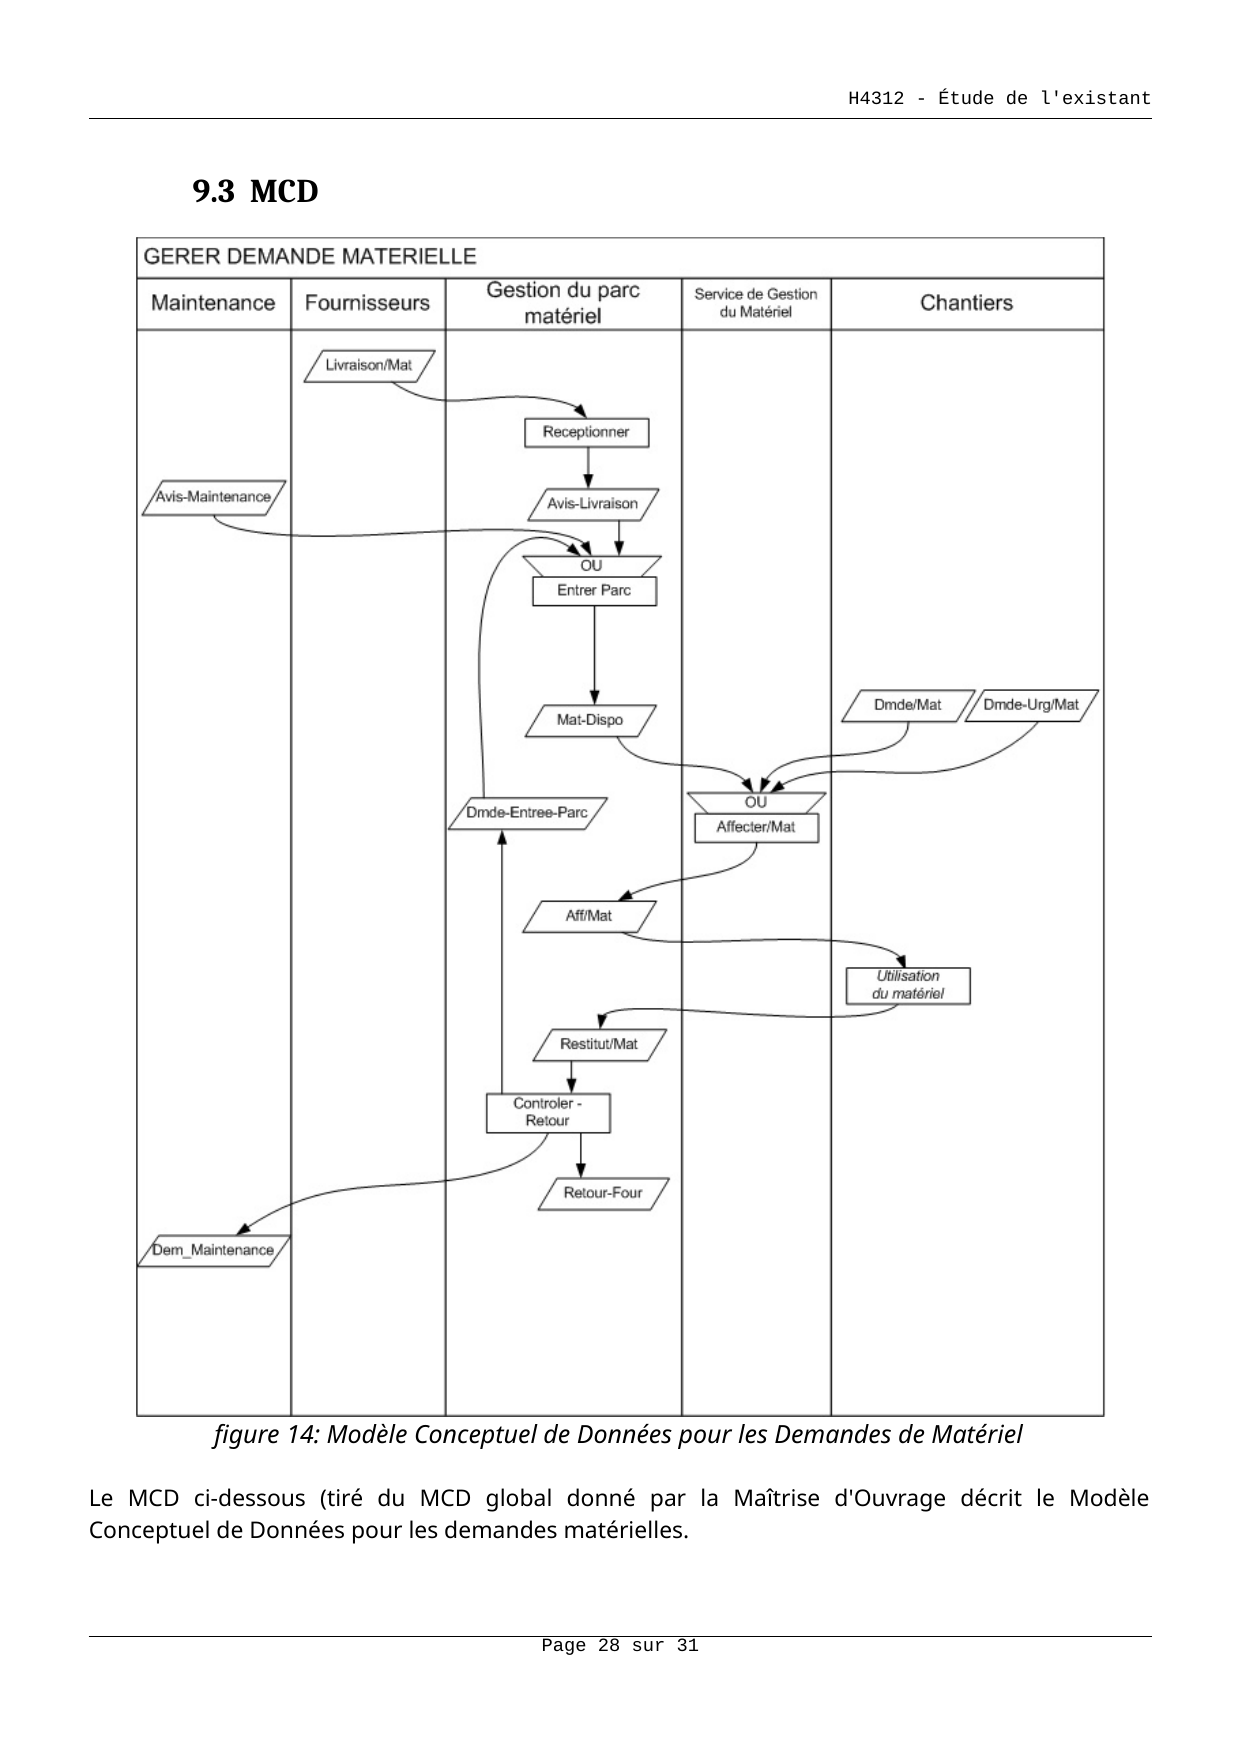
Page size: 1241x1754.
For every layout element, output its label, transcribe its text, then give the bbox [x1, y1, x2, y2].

text figure 14: Modèle Conceptuel de Données pour les Demandes de Matériel [135, 1417, 1105, 1451]
text Le MCD ci-dessous (tiré du MCD global donné par la Maîtrise d'Ouvrage décrit le Modèle Conceptuel de Données pour les demandes matérielles. [88, 1482, 1152, 1545]
picture [135, 237, 1106, 1417]
subtitle MCD [133, 172, 1152, 211]
